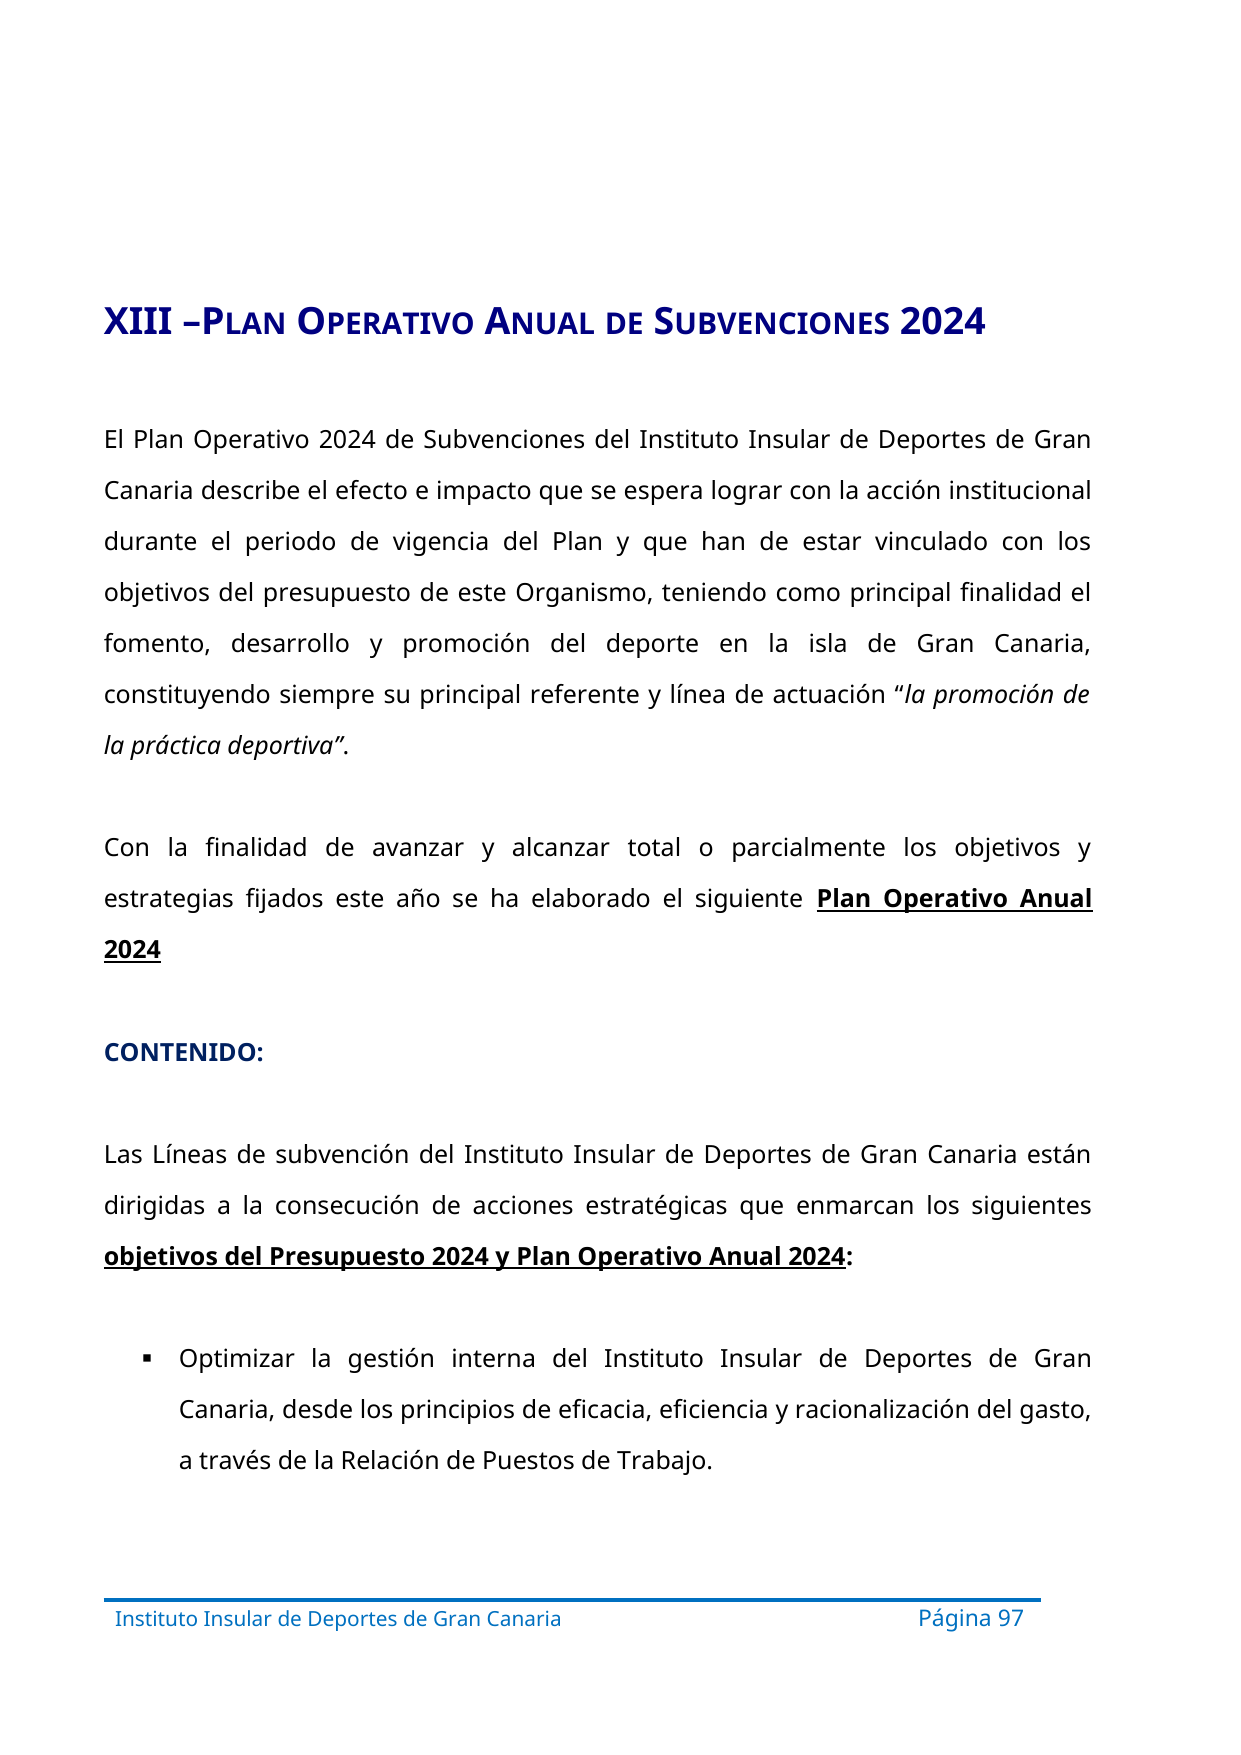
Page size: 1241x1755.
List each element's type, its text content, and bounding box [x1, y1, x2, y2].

text Las Líneas de subvención del Instituto Insular de Deportes de Gran Canaria están dirigidas a la consecución de acciones estratégicas que enmarcan los siguientes objetivos del Presupuesto 2024 y Plan Operativo Anual 2024: [103, 1136, 1093, 1272]
text Contenido: [103, 1034, 1093, 1068]
list Optimizar la gestión interna del Instituto Insular de Deportes de Gran Canaria, desde los principios de eficacia, eficiencia y racionalización del gasto, a través de la Relación de Puestos de Trabajo. [141, 1341, 1093, 1477]
text XIII –Plan Operativo Anual de Subvenciones 2024 [103, 294, 1093, 345]
text El Plan Operativo 2024 de Subvenciones del Instituto Insular de Deportes de Gran Canaria describe el efecto e impacto que se espera lograr con la acción institucional durante el periodo de vigencia del Plan y que han de estar vinculado con los objetivos del presupuesto de este Organismo, teniendo como principal finalidad el fomento, desarrollo y promoción del deporte en la isla de Gran Canaria, constituyendo siempre su principal referente y línea de actuación “la promoción de la práctica deportiva”. [103, 422, 1093, 762]
text Con la finalidad de avanzar y alcanzar total o parcialmente los objetivos y estrategias fijados este año se ha elaborado el siguiente Plan Operativo Anual 2024 [103, 830, 1093, 966]
